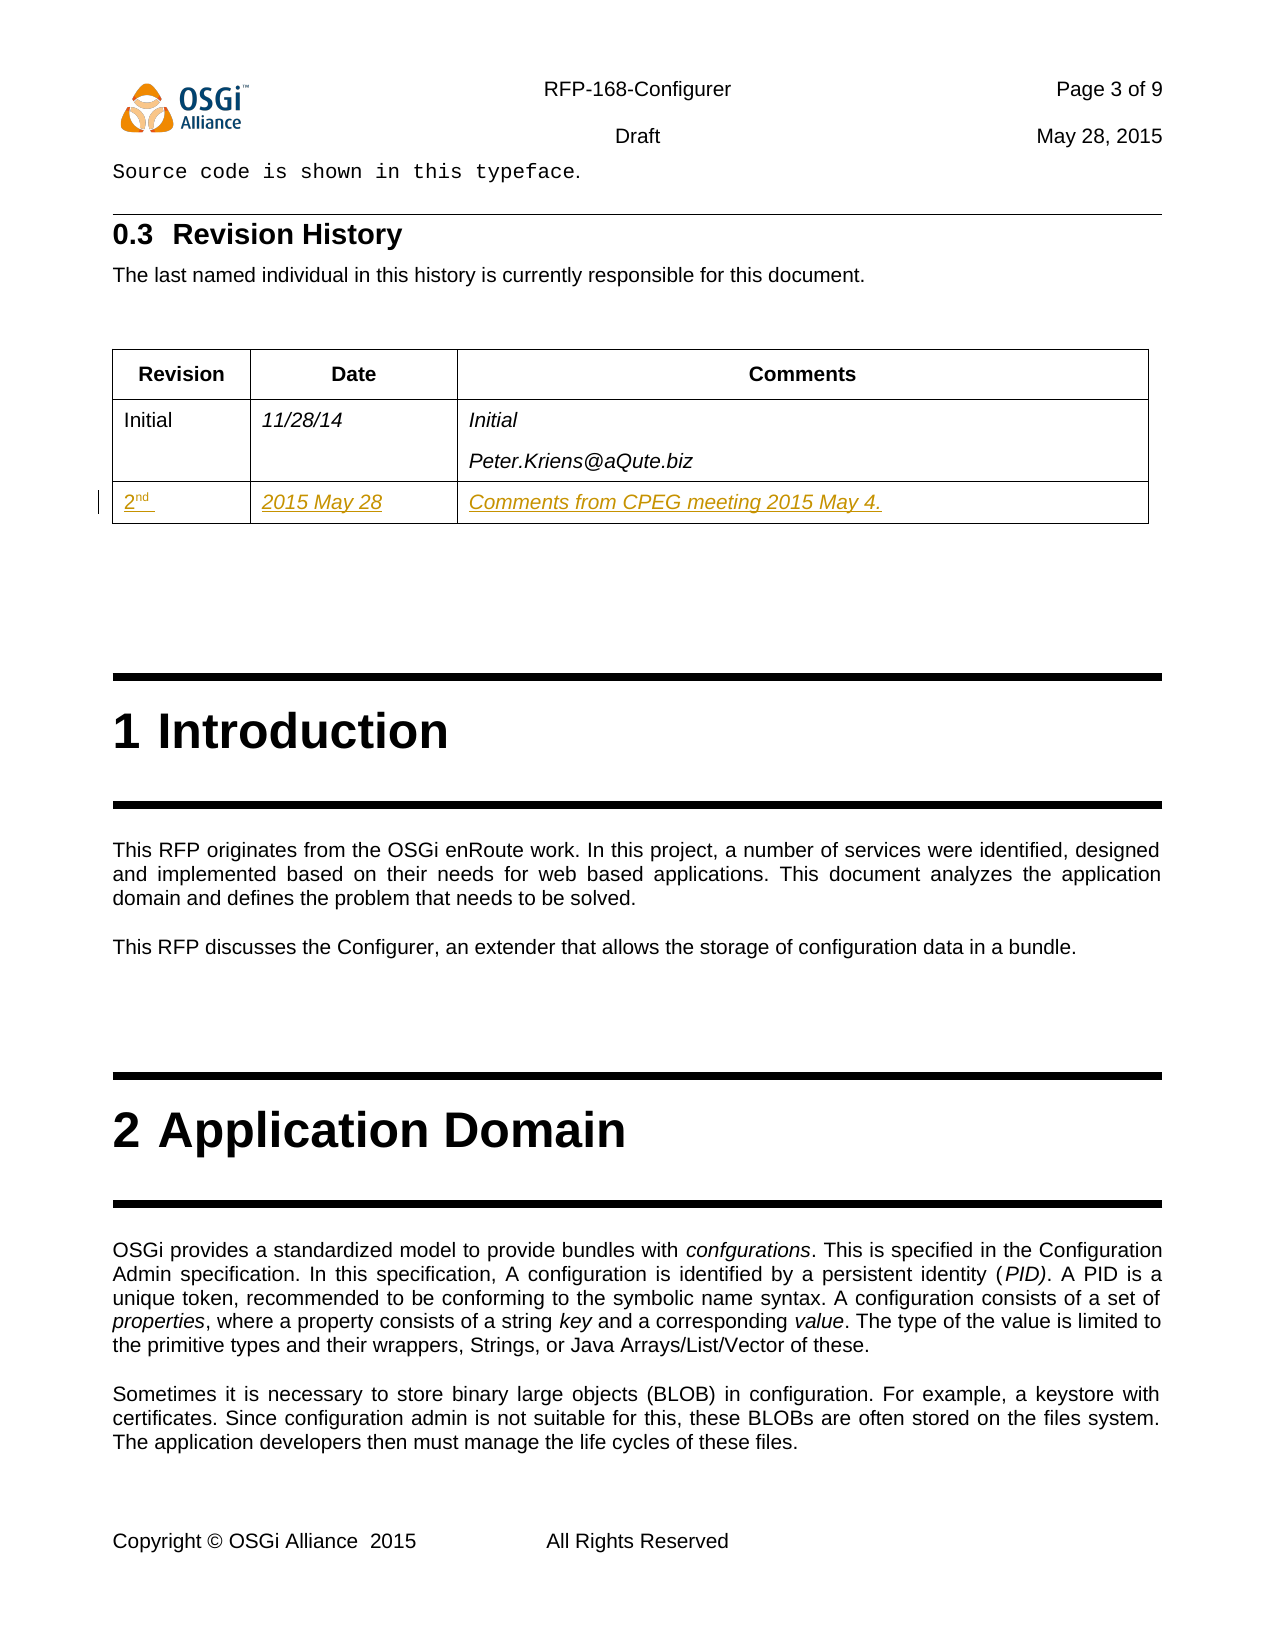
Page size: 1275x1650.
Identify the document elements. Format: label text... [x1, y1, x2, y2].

text Sometimes it is necessary to store binary large objects (BLOB) in configuration. For example, a keystore with certificates. Since configuration admin is not suitable for this, these BLOBs are often stored on the files system. The application developers then must manage the life cycles of these files. [112, 1382, 1162, 1454]
text Source code is shown in this typeface. [112, 159, 1162, 185]
table_header Revision [113, 350, 250, 398]
table_cell Comments from CPEG meeting 2015 May 4. [458, 482, 1148, 522]
table_cell 11/28/14 [251, 400, 457, 481]
table_cell Initial [113, 400, 250, 481]
text The last named individual in this history is currently responsible for this document. [112, 263, 1162, 287]
table_cell Initial Peter.Kriens@aQute.biz [458, 400, 1148, 481]
table_cell 2015 May 28 [251, 482, 457, 522]
table_cell 2nd [113, 482, 250, 522]
table_header Date [251, 350, 457, 398]
text OSGi provides a standardized model to provide bundles with confgurations. This is specified in the Configuration Admin specification. In this specification, A configuration is identified by a persistent identity (PID). A PID is a unique token, recommended to be conforming to the symbolic name syntax. A configuration consists of a set of properties, where a property consists of a string key and a corresponding value. The type of the value is limited to the primitive types and their wrappers, Strings, or Java Arrays/List/Vector of these. [112, 1237, 1162, 1357]
subtitle Revision History [112, 215, 1162, 251]
subtitle Application Domain [112, 1073, 1162, 1208]
text This RFP originates from the OSGi enRoute work. In this project, a number of services were identified, designed and implemented based on their needs for web based applications. This document analyzes the application domain and defines the problem that needs to be solved. [112, 838, 1162, 910]
text This RFP discusses the Configurer, an extender that allows the storage of configuration data in a bundle. [112, 935, 1162, 959]
table_header Comments [458, 350, 1148, 398]
subtitle Introduction [112, 674, 1162, 809]
picture [113, 76, 257, 140]
